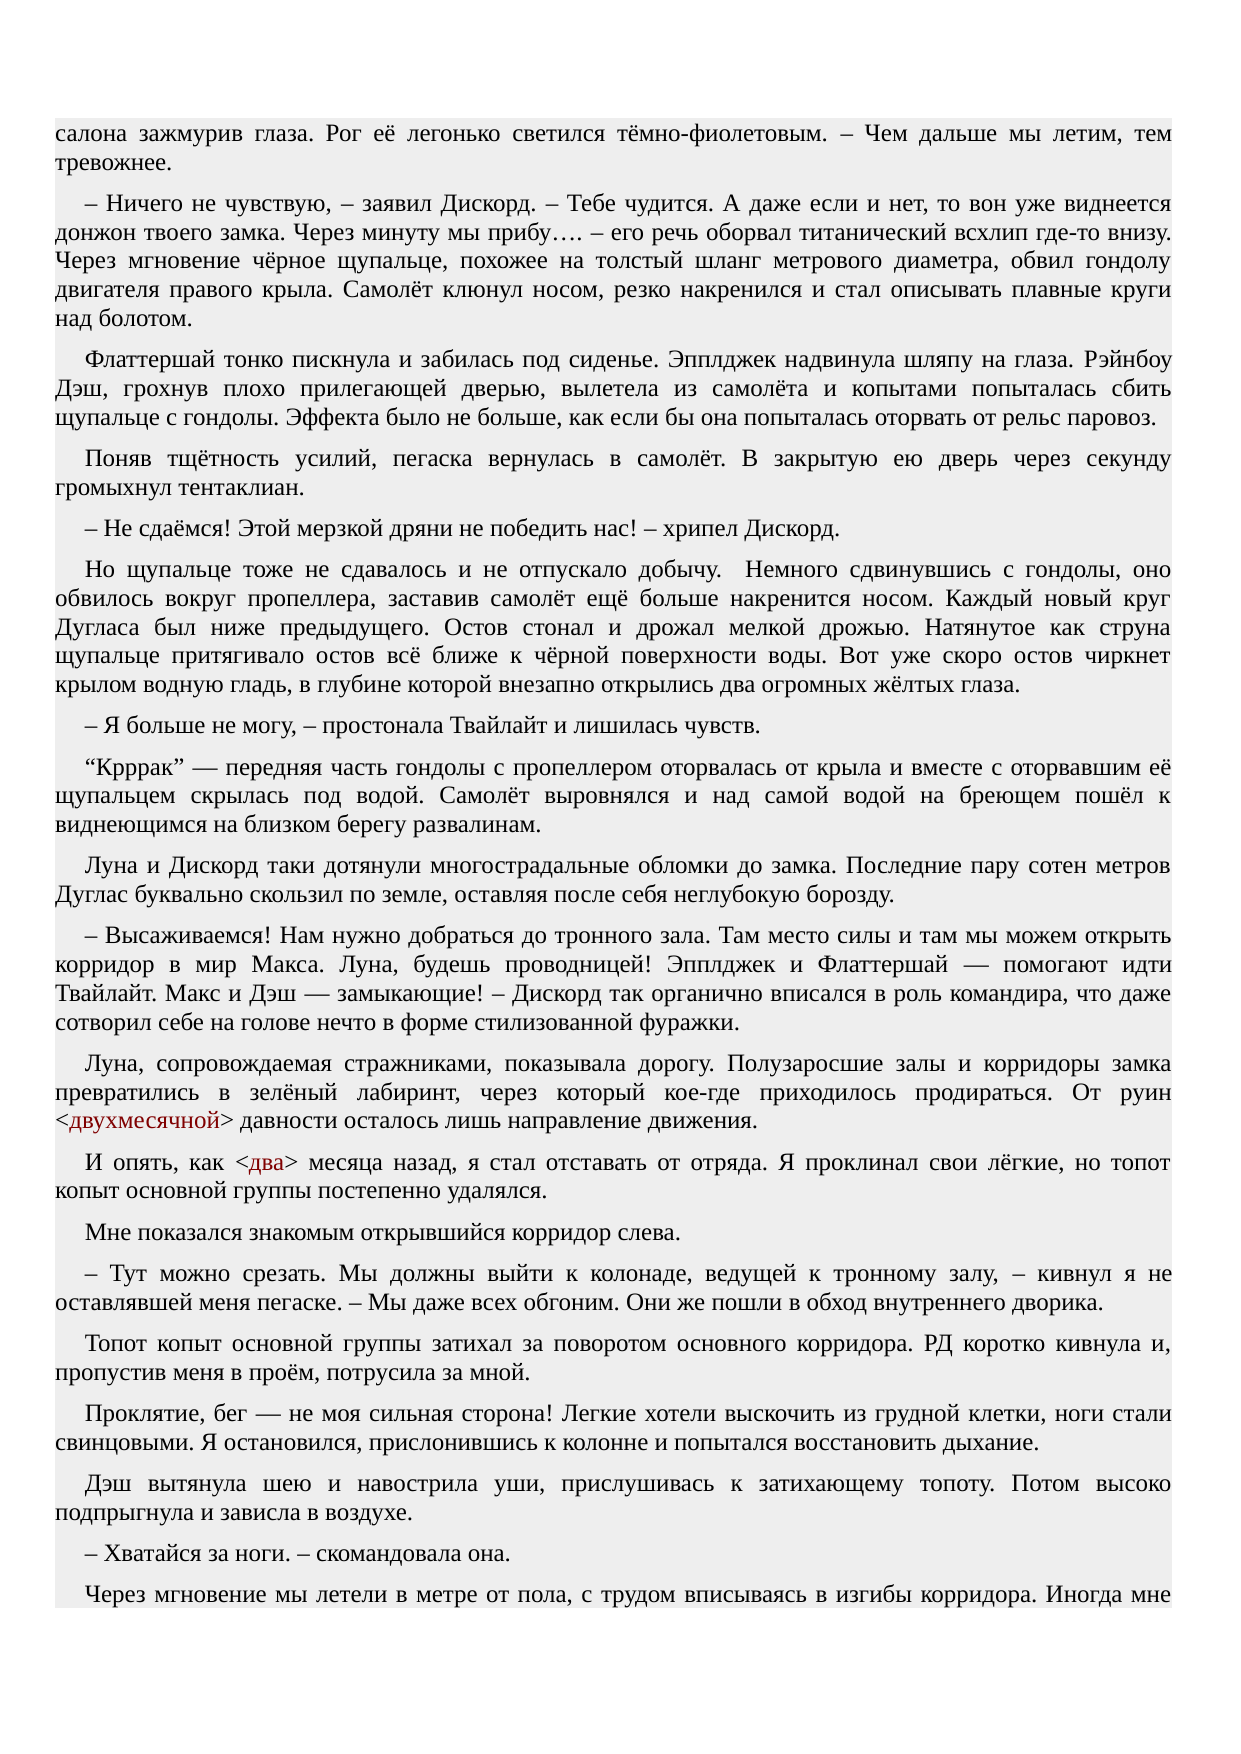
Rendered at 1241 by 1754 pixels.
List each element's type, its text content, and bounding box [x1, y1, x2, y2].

text Через мгновение мы летели в метре от пола, с трудом вписываясь в изгибы корридора. Иногда мне [55, 1579, 1172, 1608]
text – Хватайся за ноги. – скомандовала она. [55, 1538, 1172, 1567]
text Луна и Дискорд таки дотянули многострадальные обломки до замка. Последние пару сотен метров Дуглас буквально скользил по земле, оставляя после себя неглубокую борозду. [55, 851, 1172, 908]
text Флаттершай тонко пискнула и забилась под сиденье. Эпплджек надвинула шляпу на глаза. Рэйнбоу Дэш, грохнув плохо прилегающей дверью, вылетела из самолёта и копытами попыталась сбить щупальце с гондолы. Эффекта было не больше, как если бы она попыталась оторвать от рельс паровоз. [55, 344, 1172, 431]
text Мне показался знакомым открывшийся корридор слева. [55, 1217, 1172, 1246]
text Но щупальце тоже не сдавалось и не отпускало добычу. Немного сдвинувшись с гондолы, оно обвилось вокруг пропеллера, заставив самолёт ещё больше накренится носом. Каждый новый круг Дугласа был ниже предыдущего. Остов стонал и дрожал мелкой дрожью. Натянутое как струна щупальце притягивало остов всё ближе к чёрной поверхности воды. Вот уже скоро остов чиркнет крылом водную гладь, в глубине которой внезапно открылись два огромных жёлтых глаза. [55, 554, 1172, 698]
text Проклятие, бег — не моя сильная сторона! Легкие хотели выскочить из грудной клетки, ноги стали свинцовыми. Я остановился, прислонившись к колонне и попытался восстановить дыхание. [55, 1398, 1172, 1456]
text Дэш вытянула шею и навострила уши, прислушивась к затихающему топоту. Потом высоко подпрыгнула и зависла в воздухе. [55, 1468, 1172, 1526]
text – Высаживаемся! Нам нужно добраться до тронного зала. Там место силы и там мы можем открыть корридор в мир Макса. Луна, будешь проводницей! Эпплджек и Флаттершай — помогают идти Твайлайт. Макс и Дэш — замыкающие! – Дискорд так органично вписался в роль командира, что даже сотворил себе на голове нечто в форме стилизованной фуражки. [55, 921, 1172, 1036]
text – Не сдаёмся! Этой мерзкой дряни не победить нас! – хрипел Дискорд. [55, 513, 1172, 542]
text – Тут можно срезать. Мы должны выйти к колонаде, ведущей к тронному залу, – кивнул я не оставлявшей меня пегаске. – Мы даже всех обгоним. Они же пошли в обход внутреннего дворика. [55, 1258, 1172, 1316]
text “Крррак” — передняя часть гондолы с пропеллером оторвалась от крыла и вместе с оторвавшим её щупальцем скрылась под водой. Самолёт выровнялся и над самой водой на бреющем пошёл к виднеющимся на близком берегу развалинам. [55, 752, 1172, 838]
text Топот копыт основной группы затихал за поворотом основного корридора. РД коротко кивнула и, пропустив меня в проём, потрусила за мной. [55, 1328, 1172, 1386]
text И опять, как <два> месяца назад, я стал отставать от отряда. Я проклинал свои лёгкие, но топот копыт основной группы постепенно удалялся. [55, 1147, 1172, 1204]
text салона зажмурив глаза. Рог её легонько светился тёмно-фиолетовым. – Чем дальше мы летим, тем тревожнее. [55, 118, 1172, 176]
text – Я больше не могу, – простонала Твайлайт и лишилась чувств. [55, 711, 1172, 739]
text Поняв тщётность усилий, пегаска вернулась в самолёт. В закрытую ею дверь через секунду громыхнул тентаклиан. [55, 443, 1172, 501]
text – Ничего не чувствую, – заявил Дискорд. – Тебе чудится. А даже если и нет, то вон уже виднеется донжон твоего замка. Через минуту мы прибу…. – его речь оборвал титанический всхлип где-то внизу. Через мгновение чёрное щупальце, похожее на толстый шланг метрового диаметра, обвил гондолу двигателя правого крыла. Самолёт клюнул носом, резко накренился и стал описывать плавные круги над болотом. [55, 188, 1172, 332]
text Луна, сопровождаемая стражниками, показывала дорогу. Полузаросшие залы и корридоры замка превратились в зелёный лабиринт, через который кое-где приходилось продираться. От руин <двухмесячной> давности осталось лишь направление движения. [55, 1048, 1172, 1134]
